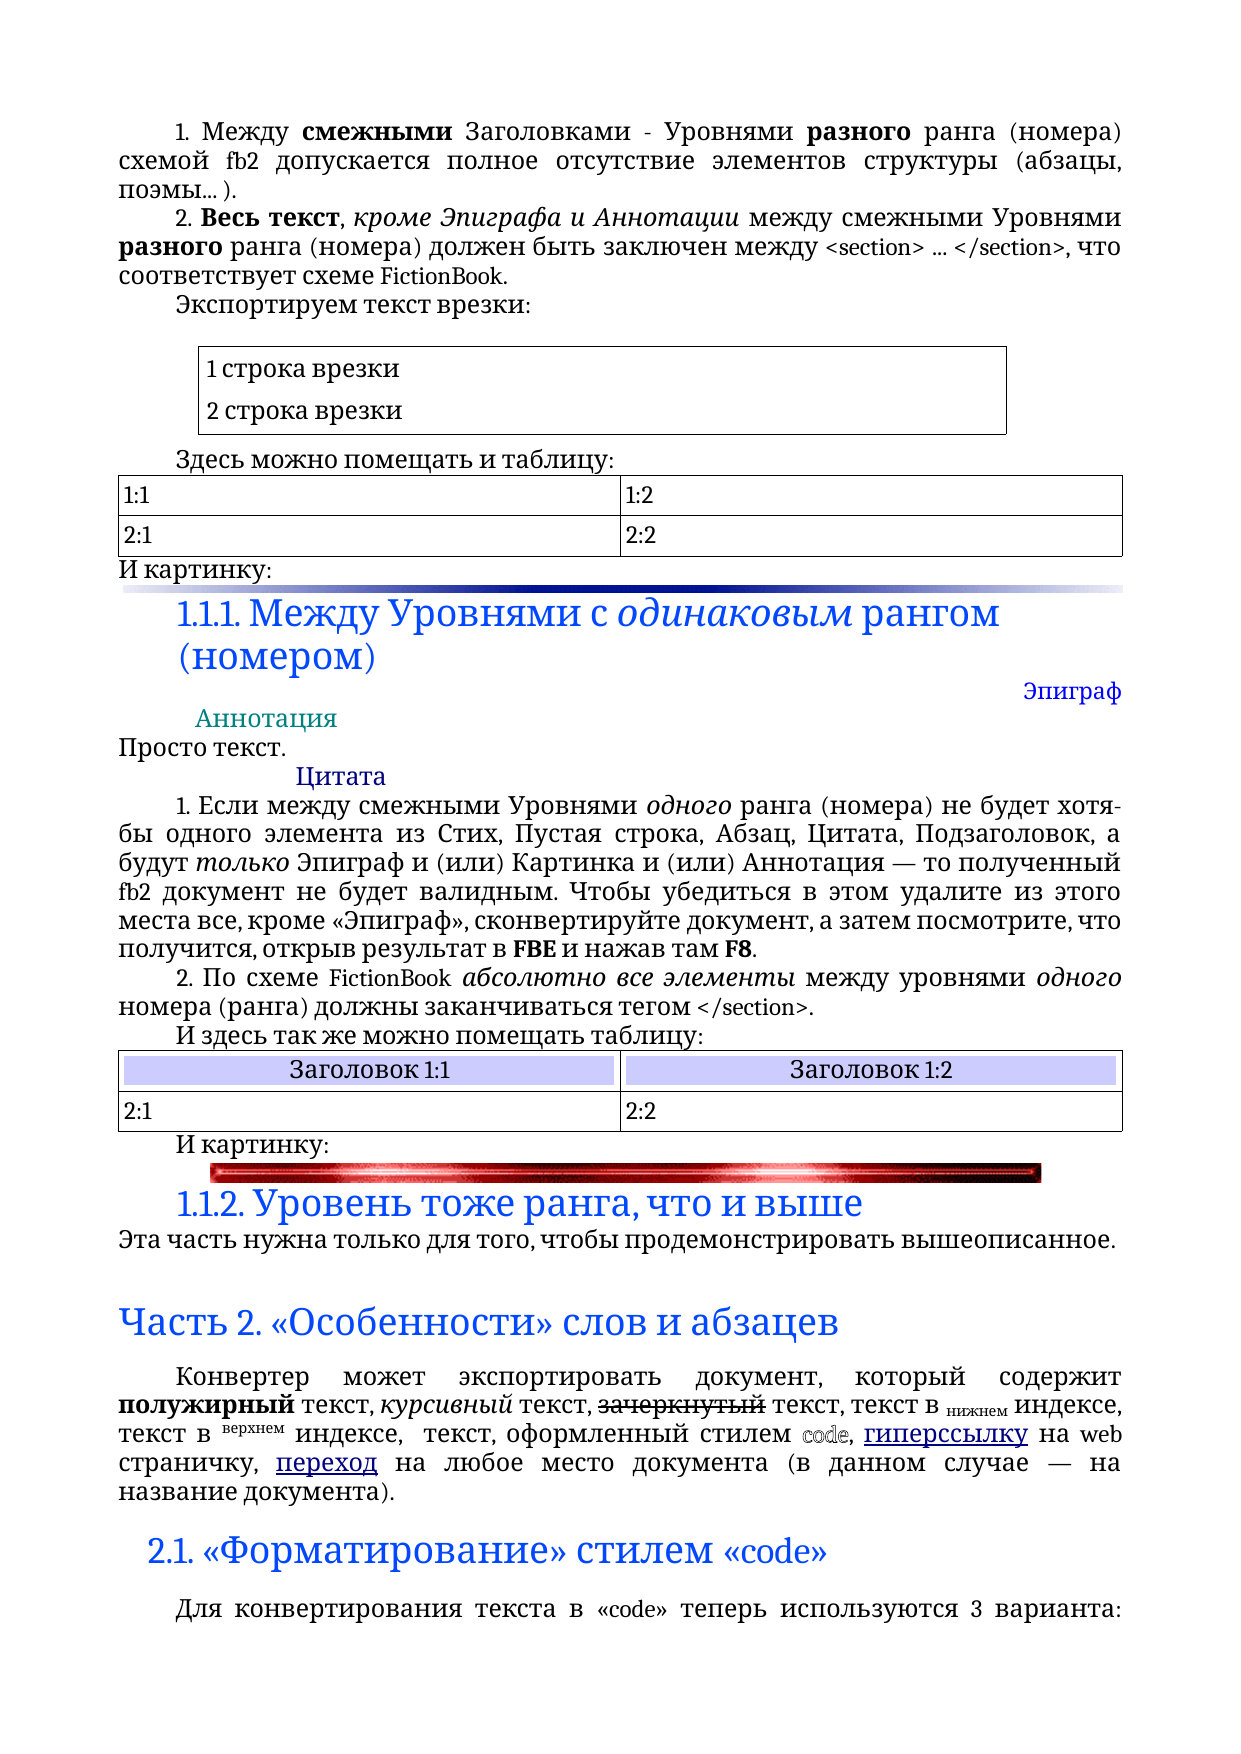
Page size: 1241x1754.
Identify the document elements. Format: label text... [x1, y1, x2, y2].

text Для конвертирования текста в «code» теперь используются 3 варианта: [118, 1594, 1122, 1623]
text Цитата [295, 763, 945, 792]
table_header Заголовок 1:2 [621, 1051, 1122, 1091]
text И картинку: [118, 557, 1122, 584]
text 2. Весь текст, кроме Эпиграфа и Аннотации между смежными Уровнями разного ранга (номера) должен быть заключен между <section> ... </section>, что соответствует схеме FictionBook. [118, 204, 1122, 291]
table_cell 2:2 [621, 1092, 1122, 1131]
text И картинку: [118, 1132, 1122, 1160]
table_header Заголовок 1:1 [119, 1051, 620, 1091]
text Экспортируем текст врезки: [118, 291, 1122, 319]
table_header 1:1 [119, 476, 620, 515]
text Эта часть нужна только для того, чтобы продемонстрировать вышеописанное. [118, 1226, 1122, 1254]
text 1 строка врезки [207, 355, 997, 384]
text Эпиграф [472, 679, 1122, 705]
text И здесь так же можно помещать таблицу: [118, 1022, 1122, 1050]
table_cell 2:1 [119, 516, 620, 556]
picture [122, 585, 1123, 593]
table_header 1:2 [621, 476, 1122, 515]
text 2.1. «Форматирование» стилем «code» [148, 1530, 1122, 1573]
picture [210, 1163, 1042, 1183]
table_cell 2:1 [119, 1092, 620, 1131]
text 1. Между смежными Заголовками - Уровнями разного ранга (номера) схемой fb2 допускается полное отсутствие элементов структуры (абзацы, поэмы... ). [118, 118, 1122, 204]
text 1. Если между смежными Уровнями одного ранга (номера) не будет хотя-бы одного элемента из Стих, Пустая строка, Абзац, Цитата, Подзаголовок, а будут только Эпиграф и (или) Картинка и (или) Аннотация — то полученный fb2 документ не будет валидным. Чтобы убедиться в этом удалите из этого места все, кроме «Эпиграф», сконвертируйте документ, а затем посмотрите, что получится, открыв результат в FBE и нажав там F8. [118, 792, 1122, 964]
text Часть 2. «Особенности» слов и абзацев [118, 1302, 1122, 1345]
text 1.1.1. Между Уровнями с одинаковым рангом (номером) [177, 593, 1122, 679]
text 2. По схеме FictionBook абсолютно все элементы между уровнями одного номера (ранга) должны заканчиваться тегом </section>. [118, 964, 1122, 1022]
text Аннотация [118, 705, 1122, 734]
text Конвертер может экспортировать документ, который содержит полужирный текст, курсивный текст, зачеркнутый текст, текст в нижнем индексе, текст в верхнем индексе, текст, оформленный стилем code, гиперссылку на web страничку, переход на любое место документа (в данном случае — на название документа). [118, 1362, 1122, 1506]
text 2 строка врезки [207, 397, 997, 425]
text 1.1.2. Уровень тоже ранга, что и выше [177, 1160, 1122, 1226]
text Здесь можно помещать и таблицу: [118, 319, 1122, 475]
text Просто текст. [118, 734, 1122, 763]
table_cell 2:2 [621, 516, 1122, 556]
